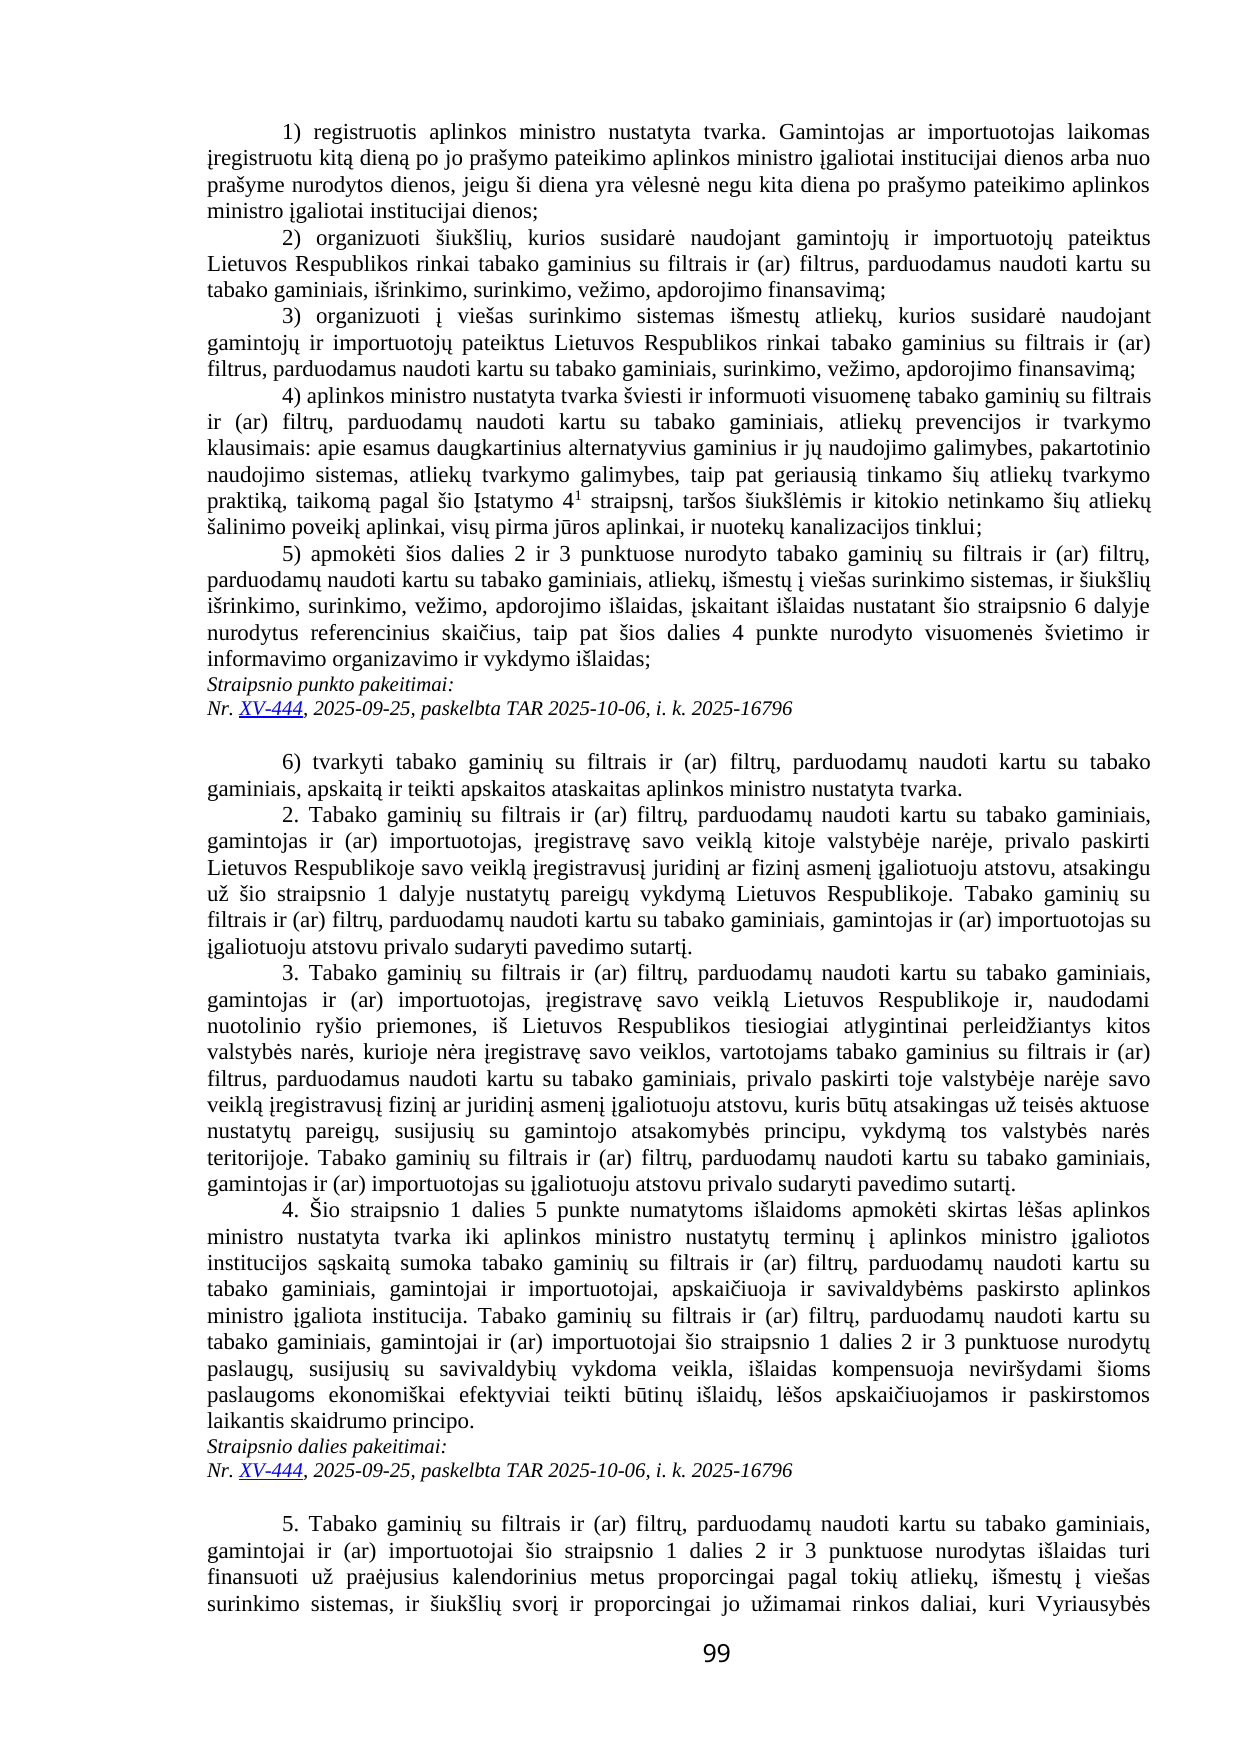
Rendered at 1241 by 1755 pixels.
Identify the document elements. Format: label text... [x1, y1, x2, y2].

text 4. Šio straipsnio 1 dalies 5 punkte numatytoms išlaidoms apmokėti skirtas lėšas aplinkos ministro nustatyta tvarka iki aplinkos ministro nustatytų terminų į aplinkos ministro įgaliotos institucijos sąskaitą sumoka tabako gaminių su filtrais ir (ar) filtrų, parduodamų naudoti kartu su tabako gaminiais, gamintojai ir importuotojai, apskaičiuoja ir savivaldybėms paskirsto aplinkos ministro įgaliota institucija. Tabako gaminių su filtrais ir (ar) filtrų, parduodamų naudoti kartu su tabako gaminiais, gamintojai ir (ar) importuotojai šio straipsnio 1 dalies 2 ir 3 punktuose nurodytų paslaugų, susijusių su savivaldybių vykdoma veikla, išlaidas kompensuoja neviršydami šioms paslaugoms ekonomiškai efektyviai teikti būtinų išlaidų, lėšos apskaičiuojamos ir paskirstomos laikantis skaidrumo principo. [207, 1196, 1152, 1434]
text 5. Tabako gaminių su filtrais ir (ar) filtrų, parduodamų naudoti kartu su tabako gaminiais, gamintojai ir (ar) importuotojai šio straipsnio 1 dalies 2 ir 3 punktuose nurodytas išlaidas turi finansuoti už praėjusius kalendorinius metus proporcingai pagal tokių atliekų, išmestų į viešas surinkimo sistemas, ir šiukšlių svorį ir proporcingai jo užimamai rinkos daliai, kuri Vyriausybės [207, 1511, 1152, 1616]
text 6) tvarkyti tabako gaminių su filtrais ir (ar) filtrų, parduodamų naudoti kartu su tabako gaminiais, apskaitą ir teikti apskaitos ataskaitas aplinkos ministro nustatyta tvarka. [207, 748, 1152, 801]
text 2) organizuoti šiukšlių, kurios susidarė naudojant gamintojų ir importuotojų pateiktus Lietuvos Respublikos rinkai tabako gaminius su filtrais ir (ar) filtrus, parduodamus naudoti kartu su tabako gaminiais, išrinkimo, surinkimo, vežimo, apdorojimo finansavimą; [207, 223, 1152, 303]
text 1) registruotis aplinkos ministro nustatyta tvarka. Gamintojas ar importuotojas laikomas įregistruotu kitą dieną po jo prašymo pateikimo aplinkos ministro įgaliotai institucijai dienos arba nuo prašyme nurodytos dienos, jeigu ši diena yra vėlesnė negu kita diena po prašymo pateikimo aplinkos ministro įgaliotai institucijai dienos; [207, 118, 1152, 223]
text 4) aplinkos ministro nustatyta tvarka šviesti ir informuoti visuomenę tabako gaminių su filtrais ir (ar) filtrų, parduodamų naudoti kartu su tabako gaminiais, atliekų prevencijos ir tvarkymo klausimais: apie esamus daugkartinius alternatyvius gaminius ir jų naudojimo galimybes, pakartotinio naudojimo sistemas, atliekų tvarkymo galimybes, taip pat geriausią tinkamo šių atliekų tvarkymo praktiką, taikomą pagal šio Įstatymo 41 straipsnį, taršos šiukšlėmis ir kitokio netinkamo šių atliekų šalinimo poveikį aplinkai, visų pirma jūros aplinkai, ir nuotekų kanalizacijos tinklui; [207, 382, 1152, 540]
text 3) organizuoti į viešas surinkimo sistemas išmestų atliekų, kurios susidarė naudojant gamintojų ir importuotojų pateiktus Lietuvos Respublikos rinkai tabako gaminius su filtrais ir (ar) filtrus, parduodamus naudoti kartu su tabako gaminiais, surinkimo, vežimo, apdorojimo finansavimą; [207, 303, 1152, 382]
text Straipsnio dalies pakeitimai: [207, 1434, 1152, 1458]
text Nr. XV-444, 2025-09-25, paskelbta TAR 2025-10-06, i. k. 2025-16796 [207, 1458, 1152, 1482]
text 3. Tabako gaminių su filtrais ir (ar) filtrų, parduodamų naudoti kartu su tabako gaminiais, gamintojas ir (ar) importuotojas, įregistravę savo veiklą Lietuvos Respublikoje ir, naudodami nuotolinio ryšio priemones, iš Lietuvos Respublikos tiesiogiai atlygintinai perleidžiantys kitos valstybės narės, kurioje nėra įregistravę savo veiklos, vartotojams tabako gaminius su filtrais ir (ar) filtrus, parduodamus naudoti kartu su tabako gaminiais, privalo paskirti toje valstybėje narėje savo veiklą įregistravusį fizinį ar juridinį asmenį įgaliotuoju atstovu, kuris būtų atsakingas už teisės aktuose nustatytų pareigų, susijusių su gamintojo atsakomybės principu, vykdymą tos valstybės narės teritorijoje. Tabako gaminių su filtrais ir (ar) filtrų, parduodamų naudoti kartu su tabako gaminiais, gamintojas ir (ar) importuotojas su įgaliotuoju atstovu privalo sudaryti pavedimo sutartį. [207, 959, 1152, 1196]
text 5) apmokėti šios dalies 2 ir 3 punktuose nurodyto tabako gaminių su filtrais ir (ar) filtrų, parduodamų naudoti kartu su tabako gaminiais, atliekų, išmestų į viešas surinkimo sistemas, ir šiukšlių išrinkimo, surinkimo, vežimo, apdorojimo išlaidas, įskaitant išlaidas nustatant šio straipsnio 6 dalyje nurodytus referencinius skaičius, taip pat šios dalies 4 punkte nurodyto visuomenės švietimo ir informavimo organizavimo ir vykdymo išlaidas; [207, 540, 1152, 672]
text 2. Tabako gaminių su filtrais ir (ar) filtrų, parduodamų naudoti kartu su tabako gaminiais, gamintojas ir (ar) importuotojas, įregistravę savo veiklą kitoje valstybėje narėje, privalo paskirti Lietuvos Respublikoje savo veiklą įregistravusį juridinį ar fizinį asmenį įgaliotuoju atstovu, atsakingu už šio straipsnio 1 dalyje nustatytų pareigų vykdymą Lietuvos Respublikoje. Tabako gaminių su filtrais ir (ar) filtrų, parduodamų naudoti kartu su tabako gaminiais, gamintojas ir (ar) importuotojas su įgaliotuoju atstovu privalo sudaryti pavedimo sutartį. [207, 801, 1152, 959]
text Nr. XV-444, 2025-09-25, paskelbta TAR 2025-10-06, i. k. 2025-16796 [207, 696, 1152, 720]
text Straipsnio punkto pakeitimai: [207, 672, 1152, 696]
